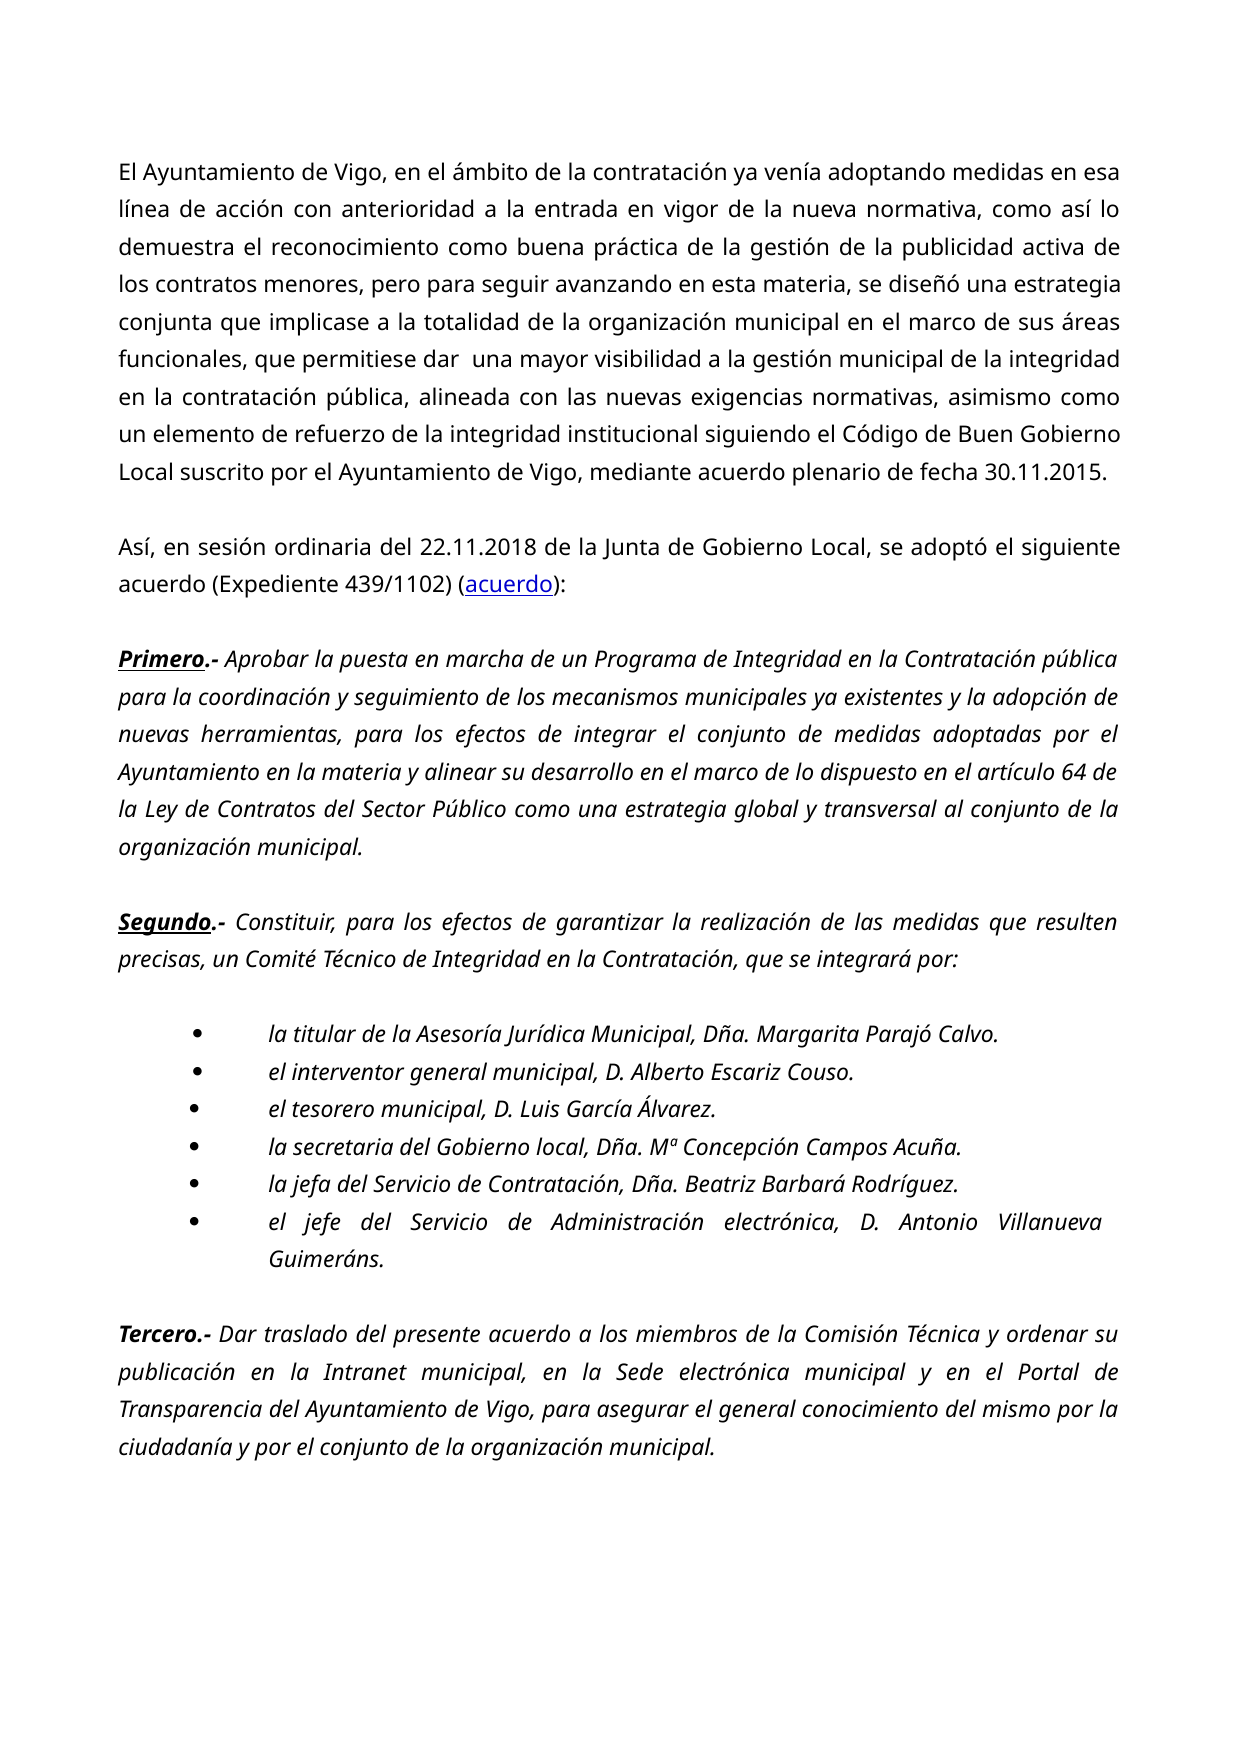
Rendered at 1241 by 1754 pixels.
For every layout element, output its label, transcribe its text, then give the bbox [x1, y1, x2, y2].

list la titular de la Asesoría Jurídica Municipal, Dña. Margarita Parajó Calvo. [193, 1018, 1122, 1049]
text El Ayuntamiento de Vigo, en el ámbito de la contratación ya venía adoptando medidas en esa línea de acción con anterioridad a la entrada en vigor de la nueva normativa, como así lo demuestra el reconocimiento como buena práctica de la gestión de la publicidad activa de los contratos menores, pero para seguir avanzando en esta materia, se diseñó una estrategia conjunta que implicase a la totalidad de la organización municipal en el marco de sus áreas funcionales, que permitiese dar una mayor visibilidad a la gestión municipal de la integridad en la contratación pública, alineada con las nuevas exigencias normativas, asimismo como un elemento de refuerzo de la integridad institucional siguiendo el Código de Buen Gobierno Local suscrito por el Ayuntamiento de Vigo, mediante acuerdo plenario de fecha 30.11.2015. [118, 156, 1122, 487]
list el interventor general municipal, D. Alberto Escariz Couso. [193, 1056, 1122, 1087]
text Primero.- Aprobar la puesta en marcha de un Programa de Integridad en la Contratación pública para la coordinación y seguimiento de los mecanismos municipales ya existentes y la adopción de nuevas herramientas, para los efectos de integrar el conjunto de medidas adoptadas por el Ayuntamiento en la materia y alinear su desarrollo en el marco de lo dispuesto en el artículo 64 de la Ley de Contratos del Sector Público como una estrategia global y transversal al conjunto de la organización municipal. [118, 643, 1122, 862]
text Segundo.- Constituir, para los efectos de garantizar la realización de las medidas que resulten precisas, un Comité Técnico de Integridad en la Contratación, que se integrará por: [118, 906, 1122, 974]
text Tercero.- Dar traslado del presente acuerdo a los miembros de la Comisión Técnica y ordenar su publicación en la Intranet municipal, en la Sede electrónica municipal y en el Portal de Transparencia del Ayuntamiento de Vigo, para asegurar el general conocimiento del mismo por la ciudadanía y por el conjunto de la organización municipal. [118, 1318, 1122, 1462]
list el jefe del Servicio de Administración electrónica, D. Antonio Villanueva Guimeráns. [190, 1206, 1122, 1274]
list la secretaria del Gobierno local, Dña. Mª Concepción Campos Acuña. [190, 1131, 1122, 1162]
list la jefa del Servicio de Contratación, Dña. Beatriz Barbará Rodríguez. [190, 1168, 1122, 1199]
list el tesorero municipal, D. Luis García Álvarez. [190, 1093, 1122, 1124]
text Así, en sesión ordinaria del 22.11.2018 de la Junta de Gobierno Local, se adoptó el siguiente acuerdo (Expediente 439/1102) (acuerdo): [118, 531, 1122, 599]
